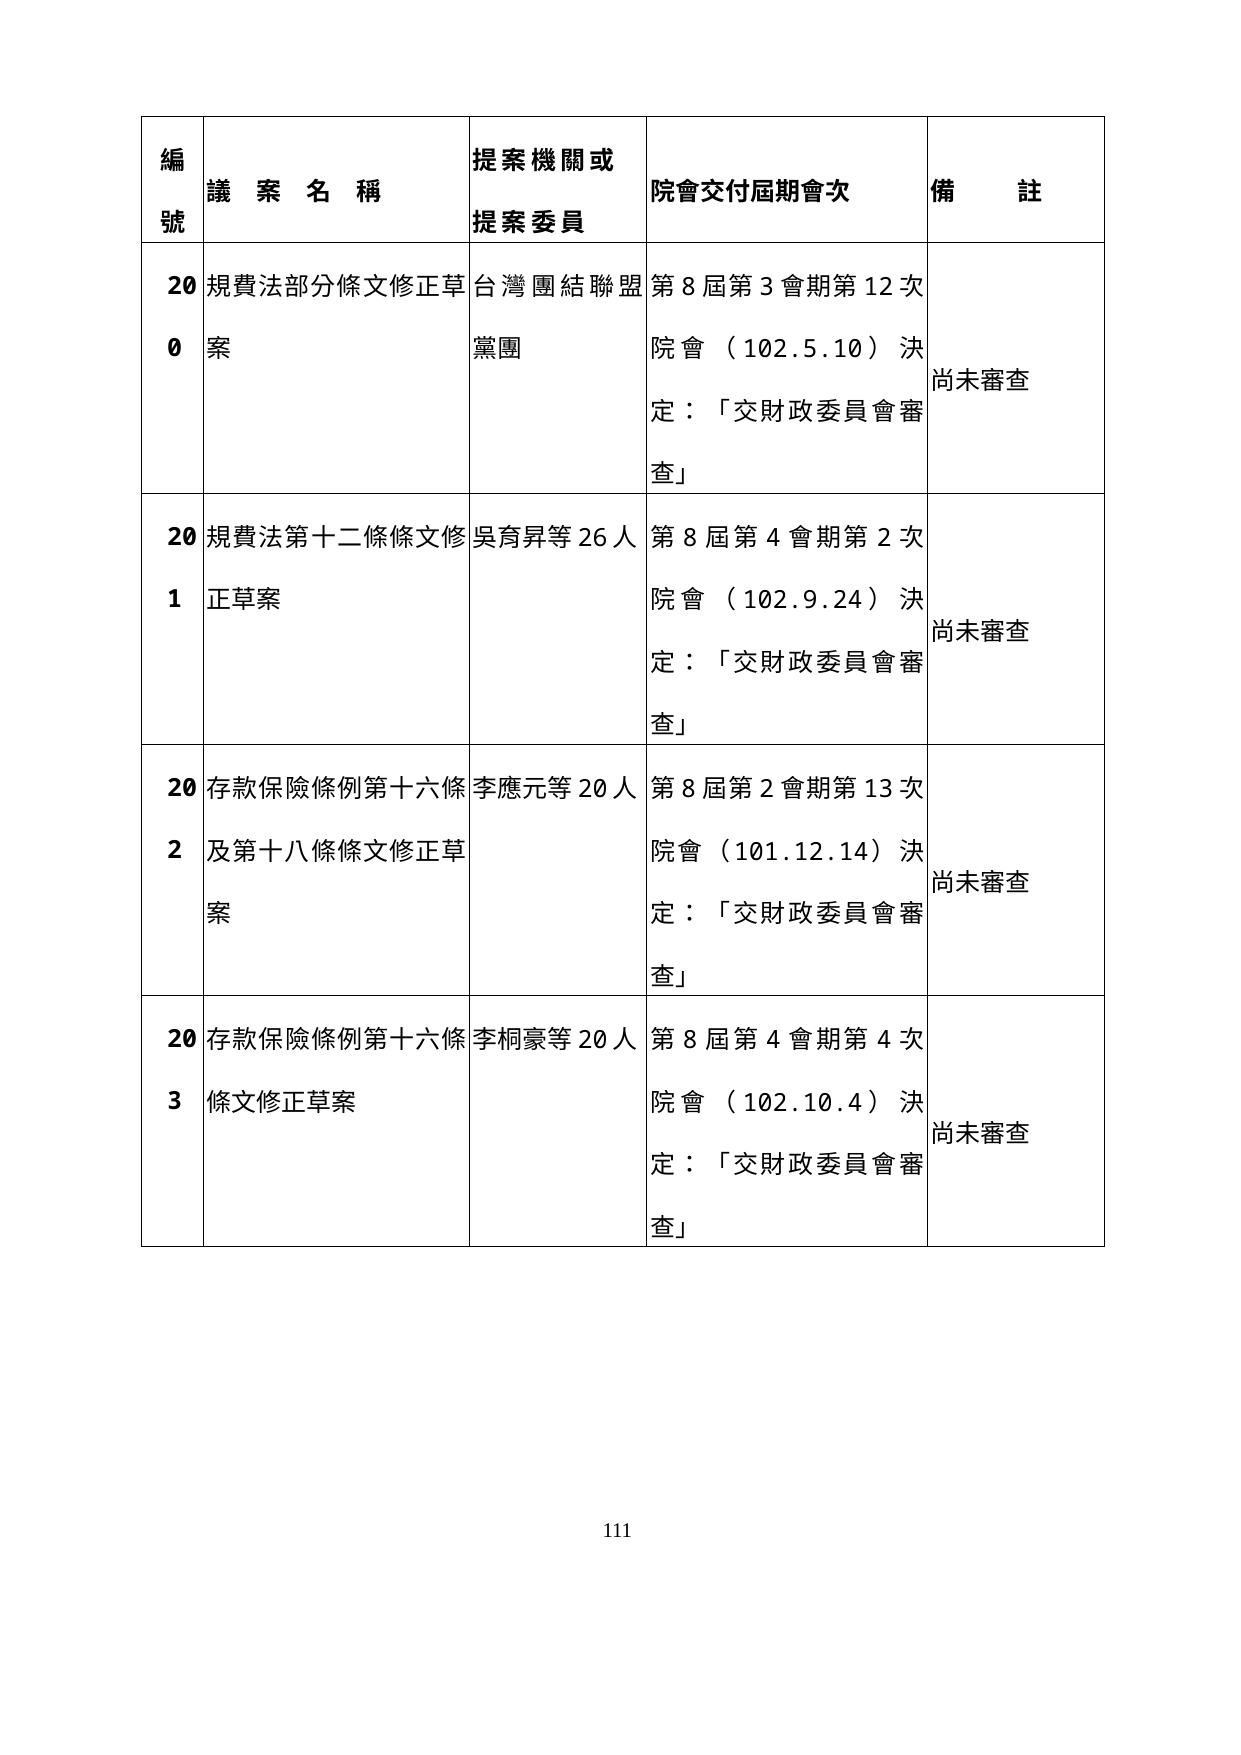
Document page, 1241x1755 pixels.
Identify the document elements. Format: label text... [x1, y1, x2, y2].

table_cell [142, 745, 203, 995]
table_cell 規費法部分條文修正草案 [204, 243, 469, 493]
table_header 提案機關或 提案委員 [470, 117, 646, 242]
table_cell 第8屆第2會期第13次院會（101.12.14）決定：「交財政委員會審查」 [647, 745, 927, 995]
table_cell 存款保險條例第十六條條文修正草案 [204, 996, 469, 1246]
table_cell 台灣團結聯盟黨團 [470, 243, 646, 493]
table_cell 李桐豪等20人 [470, 996, 646, 1246]
table_cell 第8屆第4會期第2次院會（102.9.24）決定：「交財政委員會審查」 [647, 494, 927, 744]
table_cell 第8屆第4會期第4次院會（102.10.4）決定：「交財政委員會審查」 [647, 996, 927, 1246]
table_header 備 註 [928, 117, 1104, 242]
table_cell 存款保險條例第十六條及第十八條條文修正草案 [204, 745, 469, 995]
table_header 議 案 名 稱 [204, 117, 469, 242]
table_cell 尚未審查 [928, 494, 1104, 744]
table_cell 尚未審查 [928, 745, 1104, 995]
table_cell 尚未審查 [928, 243, 1104, 493]
table_cell 吳育昇等26人 [470, 494, 646, 744]
table_cell [142, 494, 203, 744]
table_cell 規費法第十二條條文修正草案 [204, 494, 469, 744]
table_header 院會交付屆期會次 [647, 117, 927, 242]
table_cell 尚未審查 [928, 996, 1104, 1246]
table_cell [142, 243, 203, 493]
table_cell 李應元等20人 [470, 745, 646, 995]
table_cell [142, 996, 203, 1246]
table_cell 第8屆第3會期第12次院會（102.5.10）決定：「交財政委員會審查」 [647, 243, 927, 493]
table_header 編 號 [142, 117, 203, 242]
